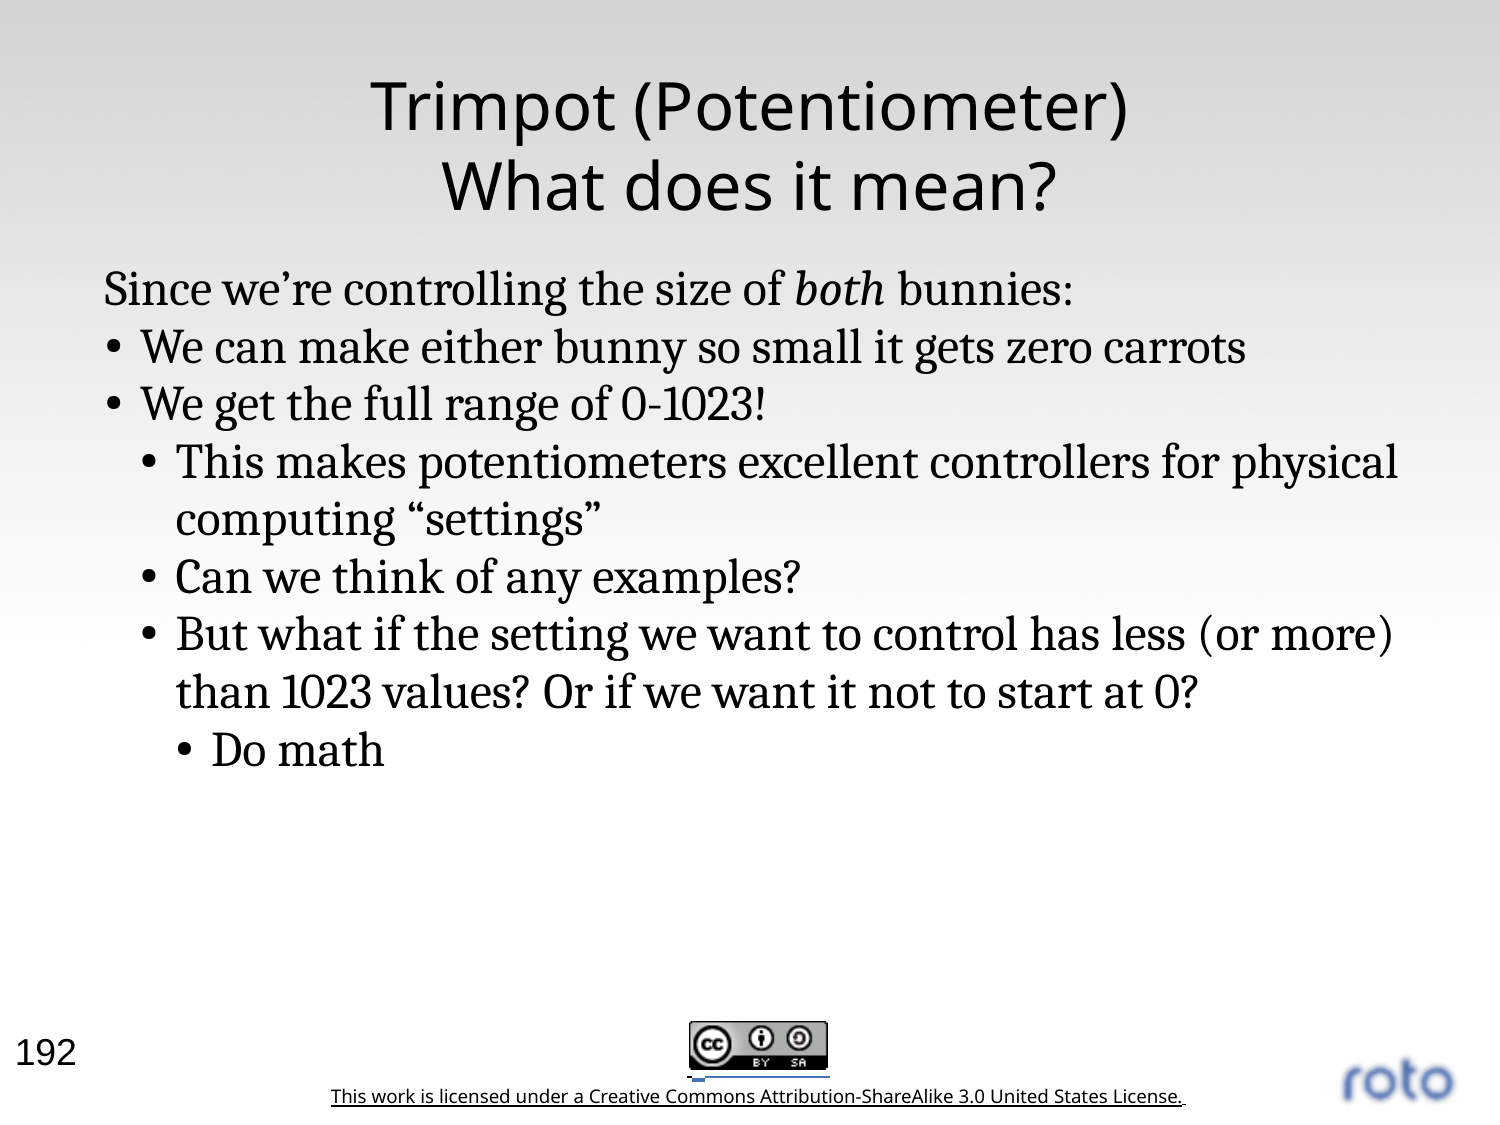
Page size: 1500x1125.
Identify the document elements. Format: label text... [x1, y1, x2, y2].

title Trimpot (Potentiometer) What does it mean? [112, 49, 1388, 238]
text_box Since we’re controlling the size of both bunnies: We can make either bunny so small it gets zero carrots We get the full range of 0-1023! This makes potentiometers excellent controllers for physical computing “settings” Can we think of any examples? But what if the setting we want to control has less (or more) than 1023 values? Or if we want it not to start at 0? Do math [90, 253, 1426, 964]
picture [0, 0, 1500, 1125]
